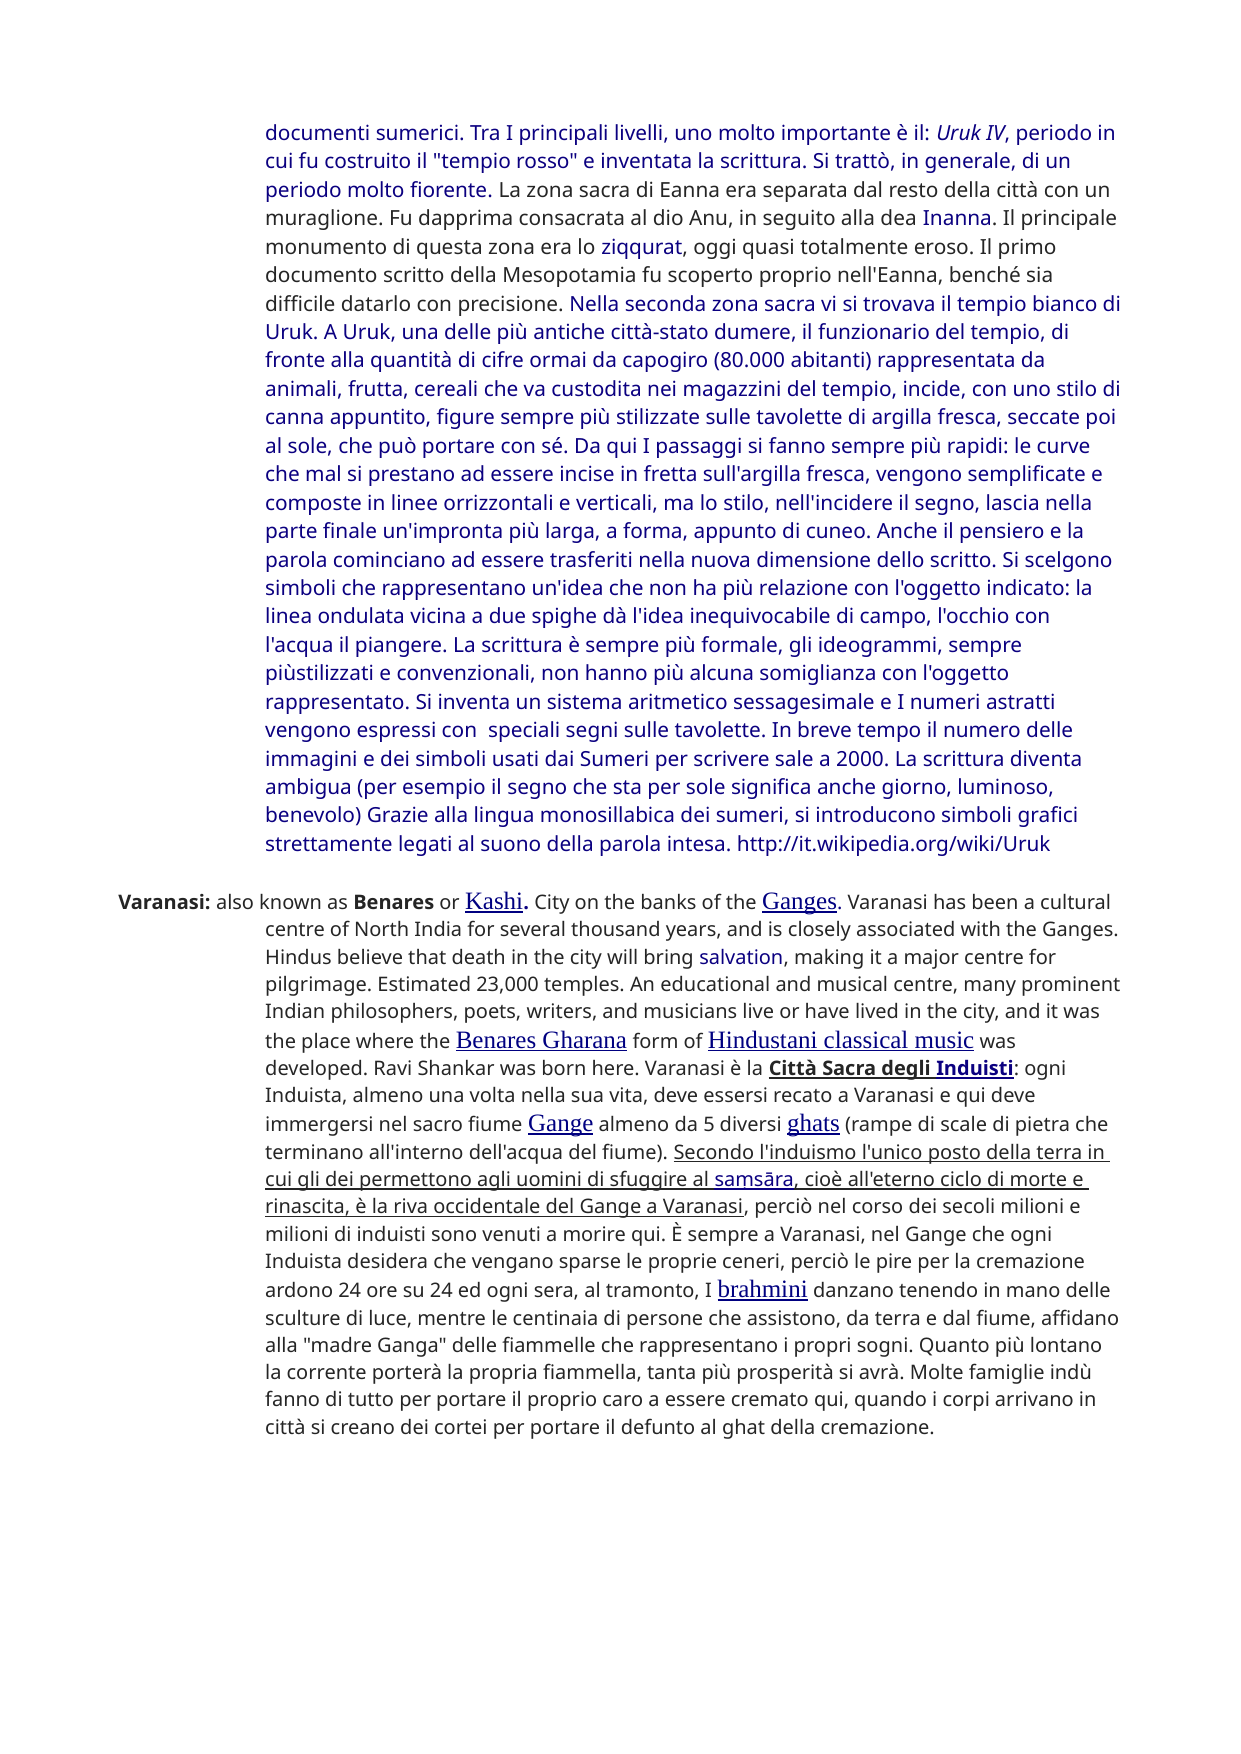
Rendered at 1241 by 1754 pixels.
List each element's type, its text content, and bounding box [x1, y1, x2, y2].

text Varanasi: also known as Benares or Kashi. City on the banks of the Ganges. Varanasi has been a cultural centre of North India for several thousand years, and is closely associated with the Ganges. Hindus believe that death in the city will bring salvation, making it a major centre for pilgrimage. Estimated 23,000 temples. An educational and musical centre, many prominent Indian philosophers, poets, writers, and musicians live or have lived in the city, and it was the place where the Benares Gharana form of Hindustani classical music was developed. Ravi Shankar was born here. Varanasi è la Città Sacra degli Induisti: ogni Induista, almeno una volta nella sua vita, deve essersi recato a Varanasi e qui deve immergersi nel sacro fiume Gange almeno da 5 diversi ghats (rampe di scale di pietra che terminano all'interno dell'acqua del fiume). Secondo l'induismo l'unico posto della terra in cui gli dei permettono agli uomini di sfuggire al saṃsāra, cioè all'eterno ciclo di morte e rinascita, è la riva occidentale del Gange a Varanasi, perciò nel corso dei secoli milioni e milioni di induisti sono venuti a morire qui. È sempre a Varanasi, nel Gange che ogni Induista desidera che vengano sparse le proprie ceneri, perciò le pire per la cremazione ardono 24 ore su 24 ed ogni sera, al tramonto, I brahmini danzano tenendo in mano delle sculture di luce, mentre le centinaia di persone che assistono, da terra e dal fiume, affidano alla "madre Ganga" delle fiammelle che rappresentano i propri sogni. Quanto più lontano la corrente porterà la propria fiammella, tanta più prosperità si avrà. Molte famiglie indù fanno di tutto per portare il proprio caro a essere cremato qui, quando i corpi arrivano in città si creano dei cortei per portare il defunto al ghat della cremazione. [118, 886, 1122, 1440]
text documenti sumerici. Tra I principali livelli, uno molto importante è il: Uruk IV, periodo in cui fu costruito il "tempio rosso" e inventata la scrittura. Si trattò, in generale, di un periodo molto fiorente. La zona sacra di Eanna era separata dal resto della città con un muraglione. Fu dapprima consacrata al dio Anu, in seguito alla dea Inanna. Il principale monumento di questa zona era lo ziqqurat, oggi quasi totalmente eroso. Il primo documento scritto della Mesopotamia fu scoperto proprio nell'Eanna, benché sia difficile datarlo con precisione. Nella seconda zona sacra vi si trovava il tempio bianco di Uruk. A Uruk, una delle più antiche città-stato dumere, il funzionario del tempio, di fronte alla quantità di cifre ormai da capogiro (80.000 abitanti) rappresentata da animali, frutta, cereali che va custodita nei magazzini del tempio, incide, con uno stilo di canna appuntito, figure sempre più stilizzate sulle tavolette di argilla fresca, seccate poi al sole, che può portare con sé. Da qui I passaggi si fanno sempre più rapidi: le curve che mal si prestano ad essere incise in fretta sull'argilla fresca, vengono semplificate e composte in linee orrizzontali e verticali, ma lo stilo, nell'incidere il segno, lascia nella parte finale un'impronta più larga, a forma, appunto di cuneo. Anche il pensiero e la parola cominciano ad essere trasferiti nella nuova dimensione dello scritto. Si scelgono simboli che rappresentano un'idea che non ha più relazione con l'oggetto indicato: la linea ondulata vicina a due spighe dà l'idea inequivocabile di campo, l'occhio con l'acqua il piangere. La scrittura è sempre più formale, gli ideogrammi, sempre piùstilizzati e convenzionali, non hanno più alcuna somiglianza con l'oggetto rappresentato. Si inventa un sistema aritmetico sessagesimale e I numeri astratti vengono espressi con speciali segni sulle tavolette. In breve tempo il numero delle immagini e dei simboli usati dai Sumeri per scrivere sale a 2000. La scrittura diventa ambigua (per esempio il segno che sta per sole significa anche giorno, luminoso, benevolo) Grazie alla lingua monosillabica dei sumeri, si introducono simboli grafici strettamente legati al suono della parola intesa. http://it.wikipedia.org/wiki/Uruk [118, 118, 1122, 857]
